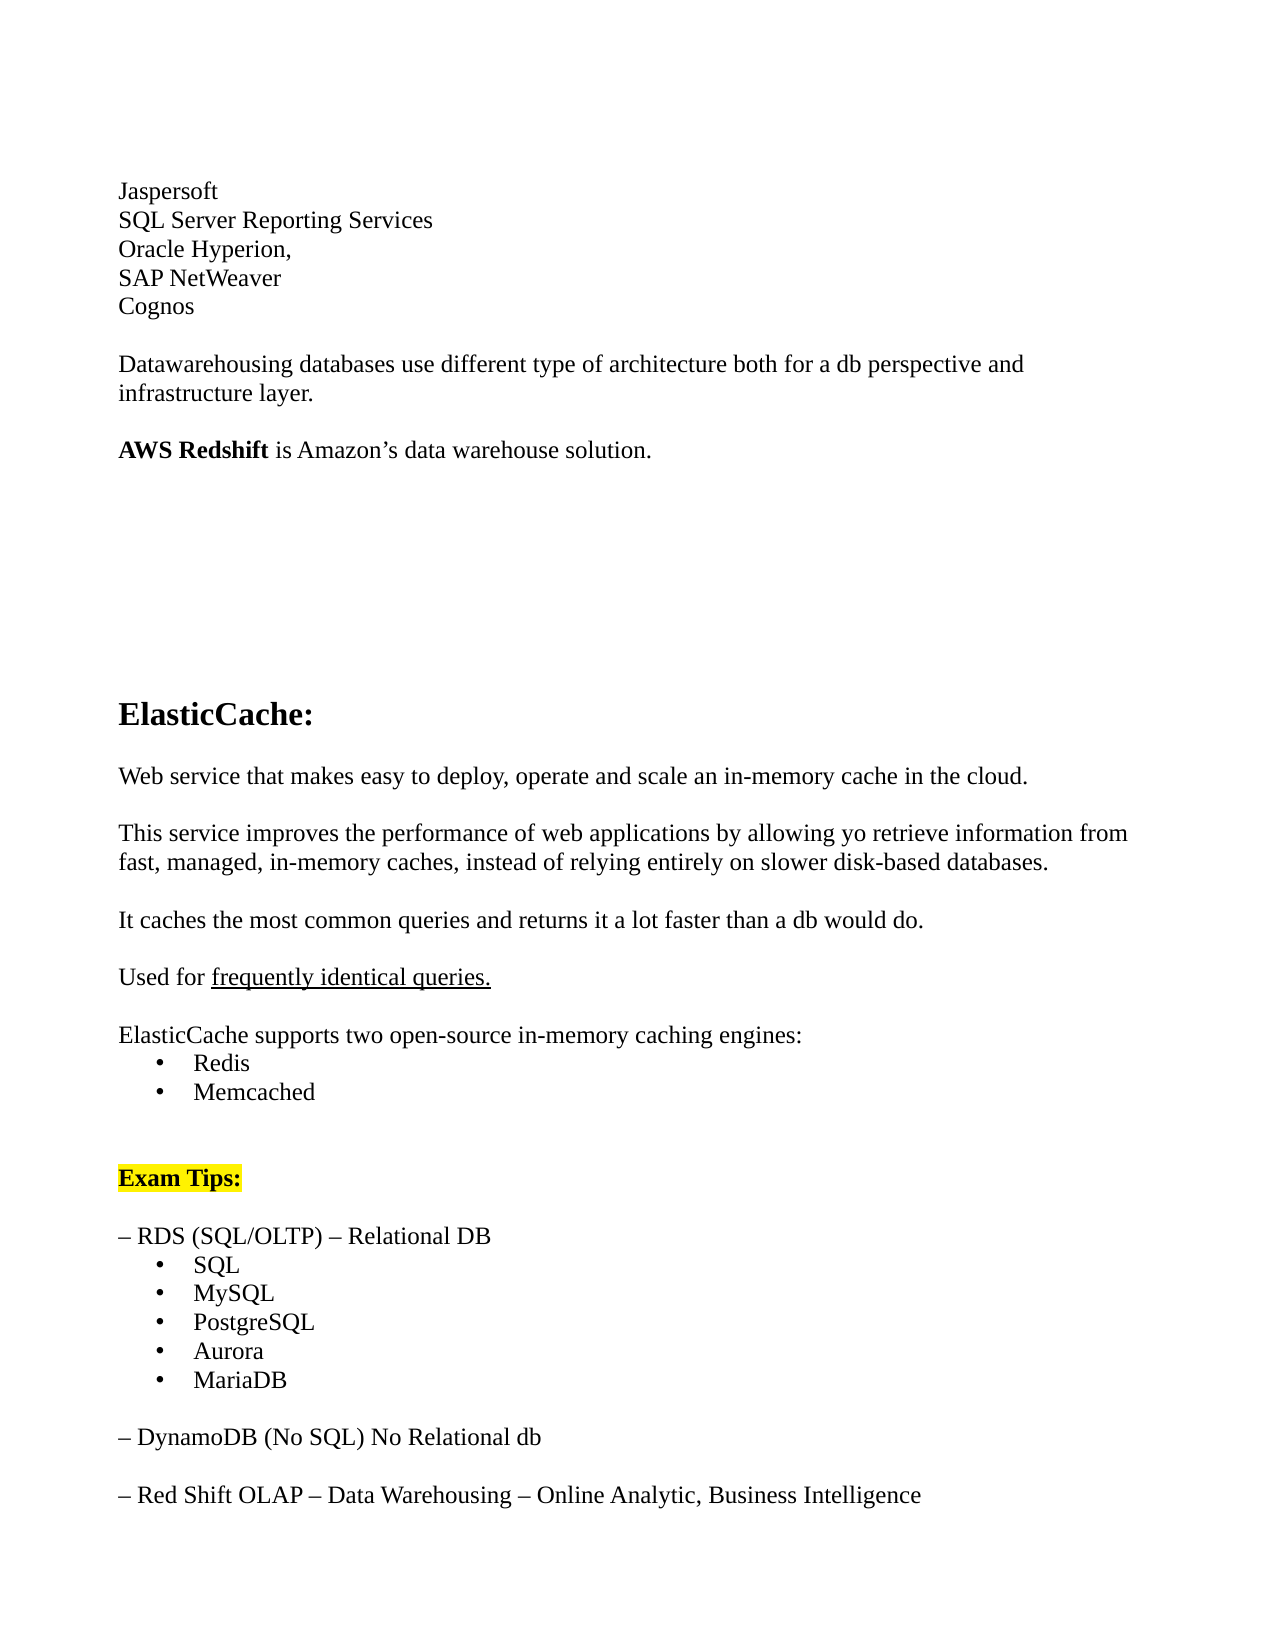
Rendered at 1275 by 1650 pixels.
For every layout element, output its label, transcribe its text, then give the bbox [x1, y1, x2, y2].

list Redis [156, 1048, 1157, 1077]
text Web service that makes easy to deploy, operate and scale an in-memory cache in the cloud. [118, 761, 1157, 790]
text ElasticCache: [118, 694, 1157, 732]
text AWS Redshift is Amazon’s data warehouse solution. [118, 435, 1157, 464]
text Used for frequently identical queries. [118, 962, 1157, 991]
text This service improves the performance of web applications by allowing yo retrieve information from fast, managed, in-memory caches, instead of relying entirely on slower disk-based databases. [118, 818, 1157, 876]
list Aurora [156, 1336, 1157, 1365]
list MySQL [156, 1278, 1157, 1307]
text – RDS (SQL/OLTP) – Relational DB [118, 1221, 1157, 1250]
list SQL [156, 1250, 1157, 1278]
text ElasticCache supports two open-source in-memory caching engines: [118, 1020, 1157, 1048]
text SAP NetWeaver [118, 263, 1157, 291]
list PostgreSQL [156, 1307, 1157, 1336]
text – Red Shift OLAP – Data Warehousing – Online Analytic, Business Intelligence [118, 1480, 1157, 1508]
text Oracle Hyperion, [118, 234, 1157, 263]
text – DynamoDB (No SQL) No Relational db [118, 1422, 1157, 1451]
list MariaDB [156, 1365, 1157, 1393]
text Jaspersoft [118, 176, 1157, 205]
text Exam Tips: [118, 1163, 1157, 1192]
text It caches the most common queries and returns it a lot faster than a db would do. [118, 905, 1157, 933]
text SQL Server Reporting Services [118, 205, 1157, 234]
text Cognos [118, 291, 1157, 320]
list Memcached [156, 1077, 1157, 1106]
text Datawarehousing databases use different type of architecture both for a db perspective and infrastructure layer. [118, 349, 1157, 406]
